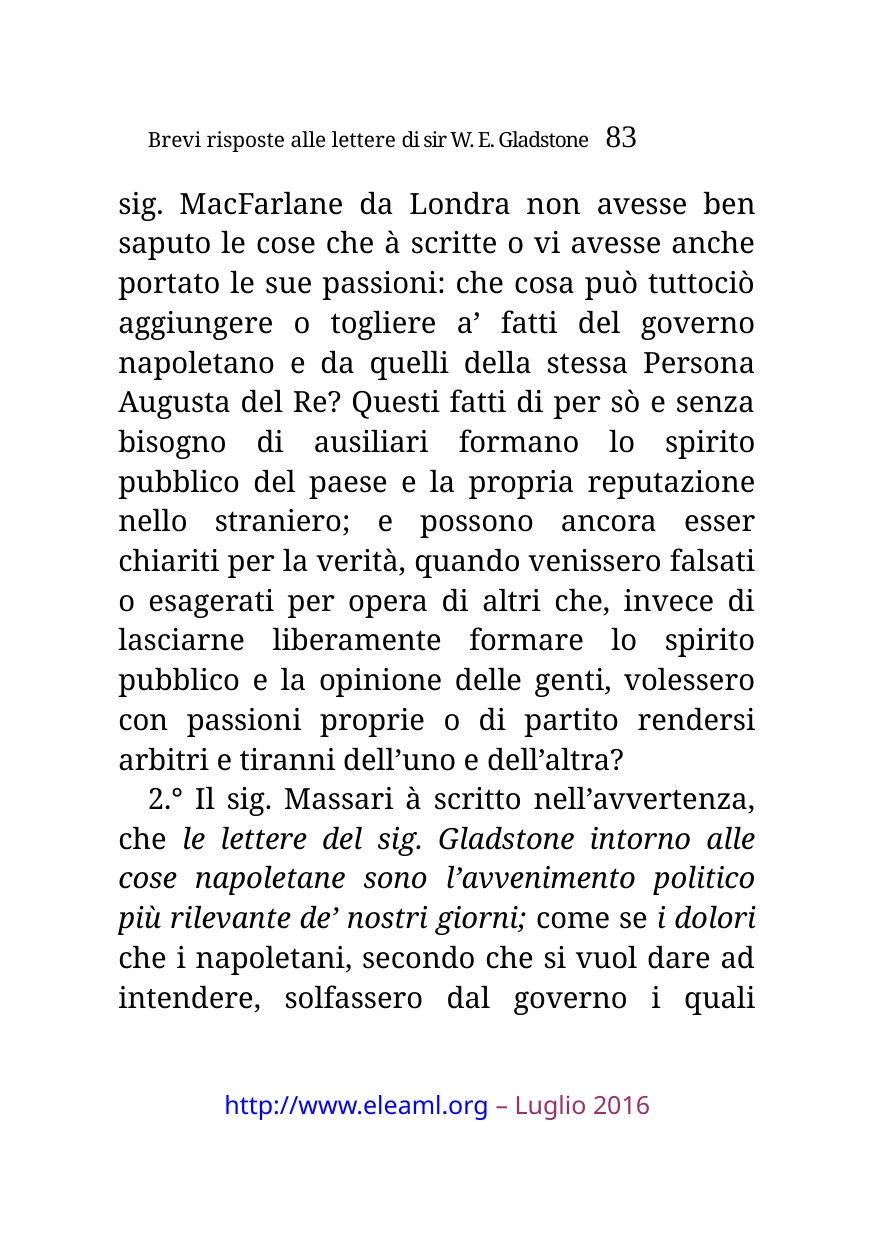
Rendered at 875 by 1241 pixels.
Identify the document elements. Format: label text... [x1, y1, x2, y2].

text sig. MacFarlane da Londra non avesse ben saputo le cose che à scritte o vi avesse anche portato le sue passioni: che cosa può tuttociò aggiungere o togliere a’ fatti del governo napoletano e da quelli della stessa Persona Augusta del Re? Questi fatti di per sò e senza bisogno di ausiliari formano lo spirito pubblico del paese e la propria reputazione nello straniero; e possono ancora esser chiariti per la verità, quando venissero falsati o esagerati per opera di altri che, invece di lasciarne liberamente formare lo spirito pubblico e la opinione delle genti, volessero con passioni proprie o di partito rendersi arbitri e tiranni dell’uno e dell’altra? [118, 183, 756, 778]
text 2.° Il sig. Massari à scritto nell’avvertenza, che le lettere del sig. Gladstone intorno alle cose napoletane sono l’avvenimento politico più rilevante de’ nostri giorni; come se i dolori che i napoletani, secondo che si vuol dare ad intendere, solfassero dal governo i quali [118, 778, 756, 1017]
